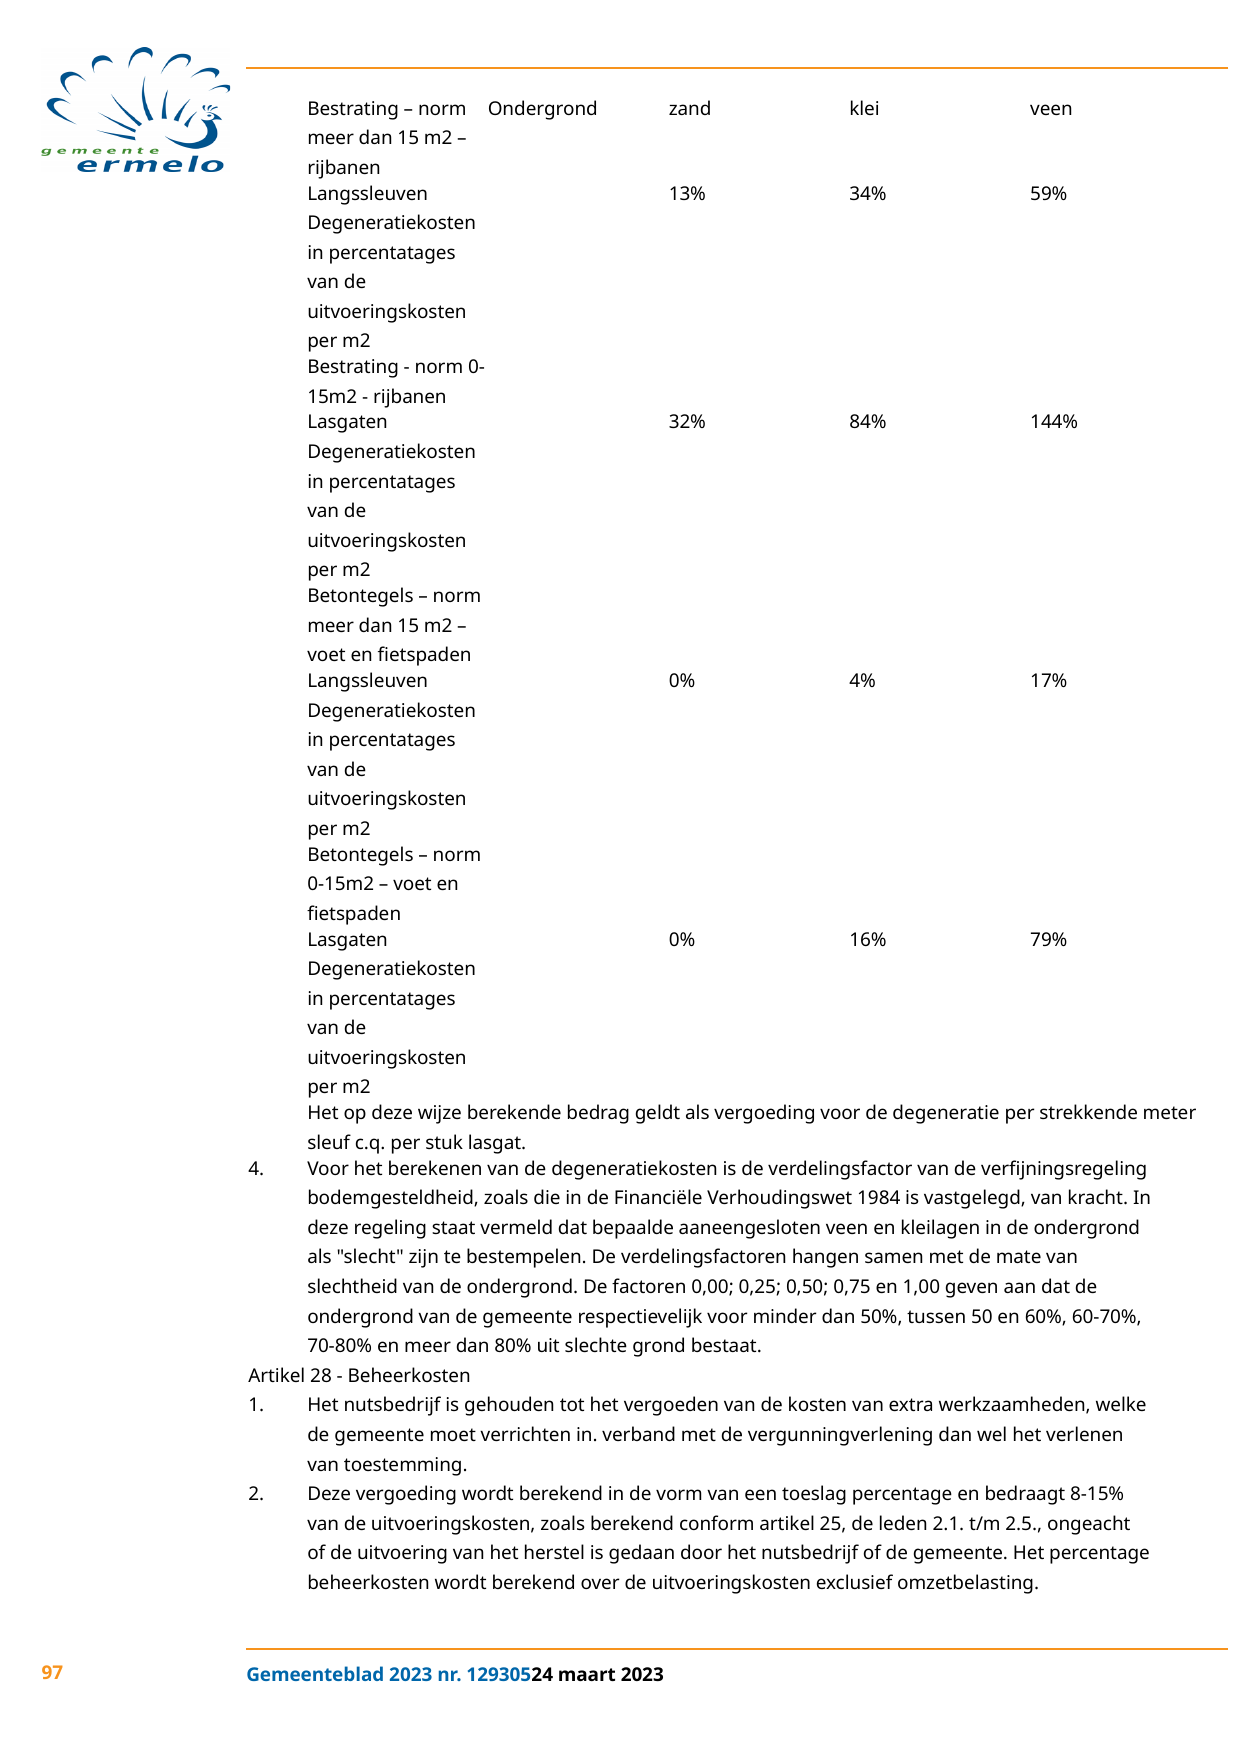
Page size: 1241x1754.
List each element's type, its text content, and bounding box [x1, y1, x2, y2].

table_cell Bestrating - norm 0-15m2 - rijbanen [307, 354, 488, 409]
table_cell Lasgaten Degeneratiekosten in percentatages van de uitvoeringskosten per m2 [307, 409, 488, 582]
table_cell [1030, 583, 1211, 667]
table_cell 84% [849, 409, 1030, 582]
picture [41, 47, 231, 172]
table_cell [488, 841, 668, 926]
table_cell [1030, 841, 1211, 926]
table_cell [488, 583, 668, 667]
table_cell [488, 354, 668, 409]
table_cell Betontegels – norm 0-15m2 – voet en fietspaden [307, 841, 488, 926]
table_cell 59% [1030, 180, 1211, 353]
list Deze vergoeding wordt berekend in de vorm van een toeslag percentage en bedraagt 8-15% van de uitvoeringskosten, zoals berekend conform artikel 25, de leden 2.1. t/m 2.5., ongeacht of de uitvoering van het herstel is gedaan door het nutsbedrijf of de gemeente. Het percentage beheerkosten wordt berekend over de uitvoeringskosten exclusief omzetbelasting. [248, 1480, 1152, 1595]
table_cell Betontegels – norm meer dan 15 m2 – voet en fietspaden [307, 583, 488, 667]
text Artikel 28 - Beheerkosten [248, 1362, 1152, 1388]
table_cell [849, 583, 1030, 667]
table_cell 0% [669, 926, 849, 1099]
table_cell 13% [669, 180, 849, 353]
table_cell Langssleuven Degeneratiekosten in percentatages van de uitvoeringskosten per m2 [307, 667, 488, 841]
table_cell Het op deze wijze berekende bedrag geldt als vergoeding voor de degeneratie per strekkende meter sleuf c.q. per stuk lasgat. [307, 1100, 1211, 1155]
table_cell 0% [669, 667, 849, 841]
table_cell 34% [849, 180, 1030, 353]
table_cell [849, 354, 1030, 409]
table_cell [669, 583, 849, 667]
table_header Ondergrond [488, 95, 668, 180]
list Het nutsbedrijf is gehouden tot het vergoeden van de kosten van extra werkzaamheden, welke de gemeente moet verrichten in. verband met de vergunningverlening dan wel het verlenen van toestemming. [248, 1392, 1152, 1476]
table_cell 4% [849, 667, 1030, 841]
table_cell [849, 841, 1030, 926]
table_cell [488, 180, 668, 353]
table_cell 144% [1030, 409, 1211, 582]
table_cell Lasgaten Degeneratiekosten in percentatages van de uitvoeringskosten per m2 [307, 926, 488, 1099]
table_header veen [1030, 95, 1211, 180]
table_header zand [669, 95, 849, 180]
table_cell 17% [1030, 667, 1211, 841]
table_cell [1030, 354, 1211, 409]
table_header klei [849, 95, 1030, 180]
table_cell 79% [1030, 926, 1211, 1099]
table_cell [488, 409, 668, 582]
table_cell [488, 667, 668, 841]
table_cell Langssleuven Degeneratiekosten in percentatages van de uitvoeringskosten per m2 [307, 180, 488, 353]
list Voor het berekenen van de degeneratiekosten is de verdelingsfactor van de verfijningsregeling bodemgesteldheid, zoals die in de Financiële Verhoudingswet 1984 is vastgelegd, van kracht. In deze regeling staat vermeld dat bepaalde aaneengesloten veen en kleilagen in de ondergrond als "slecht" zijn te bestempelen. De verdelingsfactoren hangen samen met de mate van slechtheid van de ondergrond. De factoren 0,00; 0,25; 0,50; 0,75 en 1,00 geven aan dat de ondergrond van de gemeente respectievelijk voor minder dan 50%, tussen 50 en 60%, 60-70%, 70-80% en meer dan 80% uit slechte grond bestaat. [248, 1155, 1152, 1358]
table_cell [669, 841, 849, 926]
table_cell [669, 354, 849, 409]
table_cell 16% [849, 926, 1030, 1099]
table_cell 32% [669, 409, 849, 582]
table_header Bestrating – norm meer dan 15 m2 – rijbanen [307, 95, 488, 180]
table_cell [488, 926, 668, 1099]
